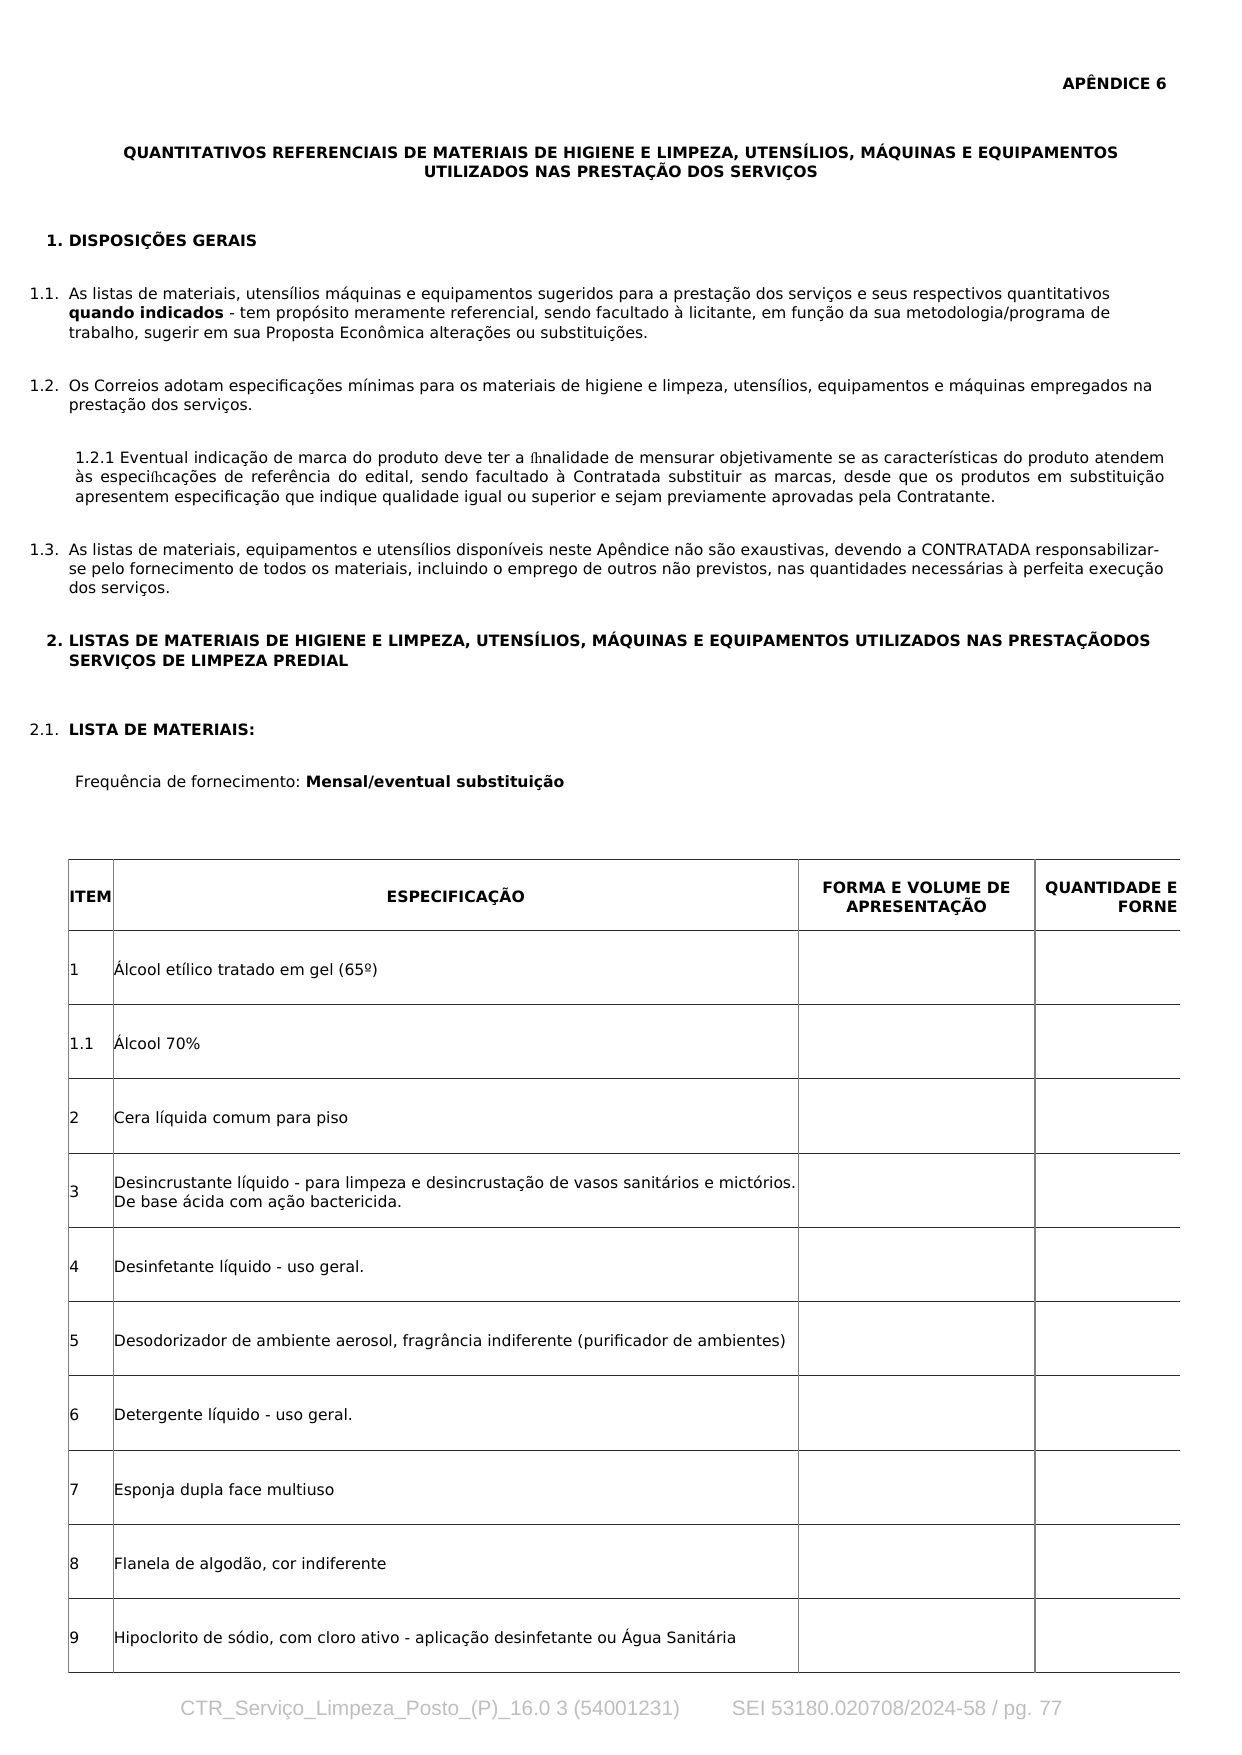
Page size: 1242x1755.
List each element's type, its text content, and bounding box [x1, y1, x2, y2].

table_cell [799, 1154, 1034, 1227]
text APÊNDICE 6 [68, 75, 1167, 93]
table_cell [799, 1525, 1034, 1598]
text 1.2.1 Eventual indicação de marca do produto deve ter a nalidade de mensurar objetivamente se as características do produto atendem às especicações de referência do edital, sendo facultado à Contratada substituir as marcas, desde que os produtos em substituição apresentem especificação que indique qualidade igual ou superior e sejam previamente aprovadas pela Contratante. [75, 449, 1166, 506]
table_header FORMA E VOLUME DE APRESENTAÇÃO [799, 860, 1034, 929]
text QUANTITATIVOS REFERENCIAIS DE MATERIAIS DE HIGIENE E LIMPEZA, UTENSÍLIOS, MÁQUINAS E EQUIPAMENTOS UTILIZADOS NAS PRESTAÇÃO DOS SERVIÇOS [123, 144, 1185, 181]
list LISTA DE MATERIAIS: [29, 720, 1166, 739]
table_cell 3 [69, 1154, 113, 1227]
list DISPOSIÇÕES GERAIS [46, 232, 1185, 250]
table_cell [799, 1079, 1034, 1152]
table_cell [1036, 1302, 1180, 1375]
table_cell [1036, 1154, 1180, 1227]
table_cell 2 [69, 1079, 113, 1152]
table_cell Desodorizador de ambiente aerosol, fragrância indiferente (purificador de ambientes) [114, 1302, 798, 1375]
table_header QUANTIDADE E FORNE [1036, 860, 1180, 929]
table_cell Esponja dupla face multiuso [114, 1451, 798, 1524]
table_cell 4 [69, 1228, 113, 1301]
text Frequência de fornecimento: Mensal/eventual substituição [75, 773, 1185, 792]
table_cell [1036, 1451, 1180, 1524]
table_cell 1.1 [69, 1005, 113, 1078]
table_cell [799, 1451, 1034, 1524]
table_cell [1036, 931, 1180, 1004]
table_header ITEM [69, 860, 113, 929]
table_cell Desincrustante líquido - para limpeza e desincrustação de vasos sanitários e mictórios. De base ácida com ação bactericida. [114, 1154, 798, 1227]
table_cell [1036, 1005, 1180, 1078]
table_cell Detergente líquido - uso geral. [114, 1376, 798, 1449]
table_cell [799, 931, 1034, 1004]
list LISTAS DE MATERIAIS DE HIGIENE E LIMPEZA, UTENSÍLIOS, MÁQUINAS E EQUIPAMENTOS UTILIZADOS NAS PRESTAÇÃODOS SERVIÇOS DE LIMPEZA PREDIAL [46, 632, 1185, 670]
table_cell [799, 1228, 1034, 1301]
table_cell [799, 1376, 1034, 1449]
table_cell Hipoclorito de sódio, com cloro ativo - aplicação desinfetante ou Água Sanitária [114, 1599, 798, 1672]
table_cell 8 [69, 1525, 113, 1598]
table_cell [1036, 1525, 1180, 1598]
table_cell 6 [69, 1376, 113, 1449]
table_cell Álcool 70% [114, 1005, 798, 1078]
table_cell Desinfetante líquido - uso geral. [114, 1228, 798, 1301]
table_cell Álcool etílico tratado em gel (65º) [114, 931, 798, 1004]
table_cell 7 [69, 1451, 113, 1524]
table_cell [1036, 1599, 1180, 1672]
table_cell Cera líquida comum para piso [114, 1079, 798, 1152]
table_cell 1 [69, 931, 113, 1004]
table_cell [799, 1599, 1034, 1672]
list As listas de materiais, equipamentos e utensílios disponíveis neste Apêndice não são exaustivas, devendo a CONTRATADA responsabilizar-se pelo fornecimento de todos os materiais, incluindo o emprego de outros não previstos, nas quantidades necessárias à perfeita execução dos serviços. [29, 541, 1166, 598]
table_cell Flanela de algodão, cor indiferente [114, 1525, 798, 1598]
list As listas de materiais, utensílios máquinas e equipamentos sugeridos para a prestação dos serviços e seus respectivos quantitativos quando indicados - tem propósito meramente referencial, sendo facultado à licitante, em função da sua metodologia/programa de trabalho, sugerir em sua Proposta Econômica alterações ou substituições. [29, 285, 1166, 342]
table_cell [799, 1005, 1034, 1078]
table_cell [1036, 1079, 1180, 1152]
table_cell 9 [69, 1599, 113, 1672]
table_header ESPECIFICAÇÃO [114, 860, 798, 929]
table_cell 5 [69, 1302, 113, 1375]
list Os Correios adotam especificações mínimas para os materiais de higiene e limpeza, utensílios, equipamentos e máquinas empregados na prestação dos serviços. [29, 377, 1166, 414]
table_cell [1036, 1376, 1180, 1449]
table_cell [1036, 1228, 1180, 1301]
table_cell [799, 1302, 1034, 1375]
